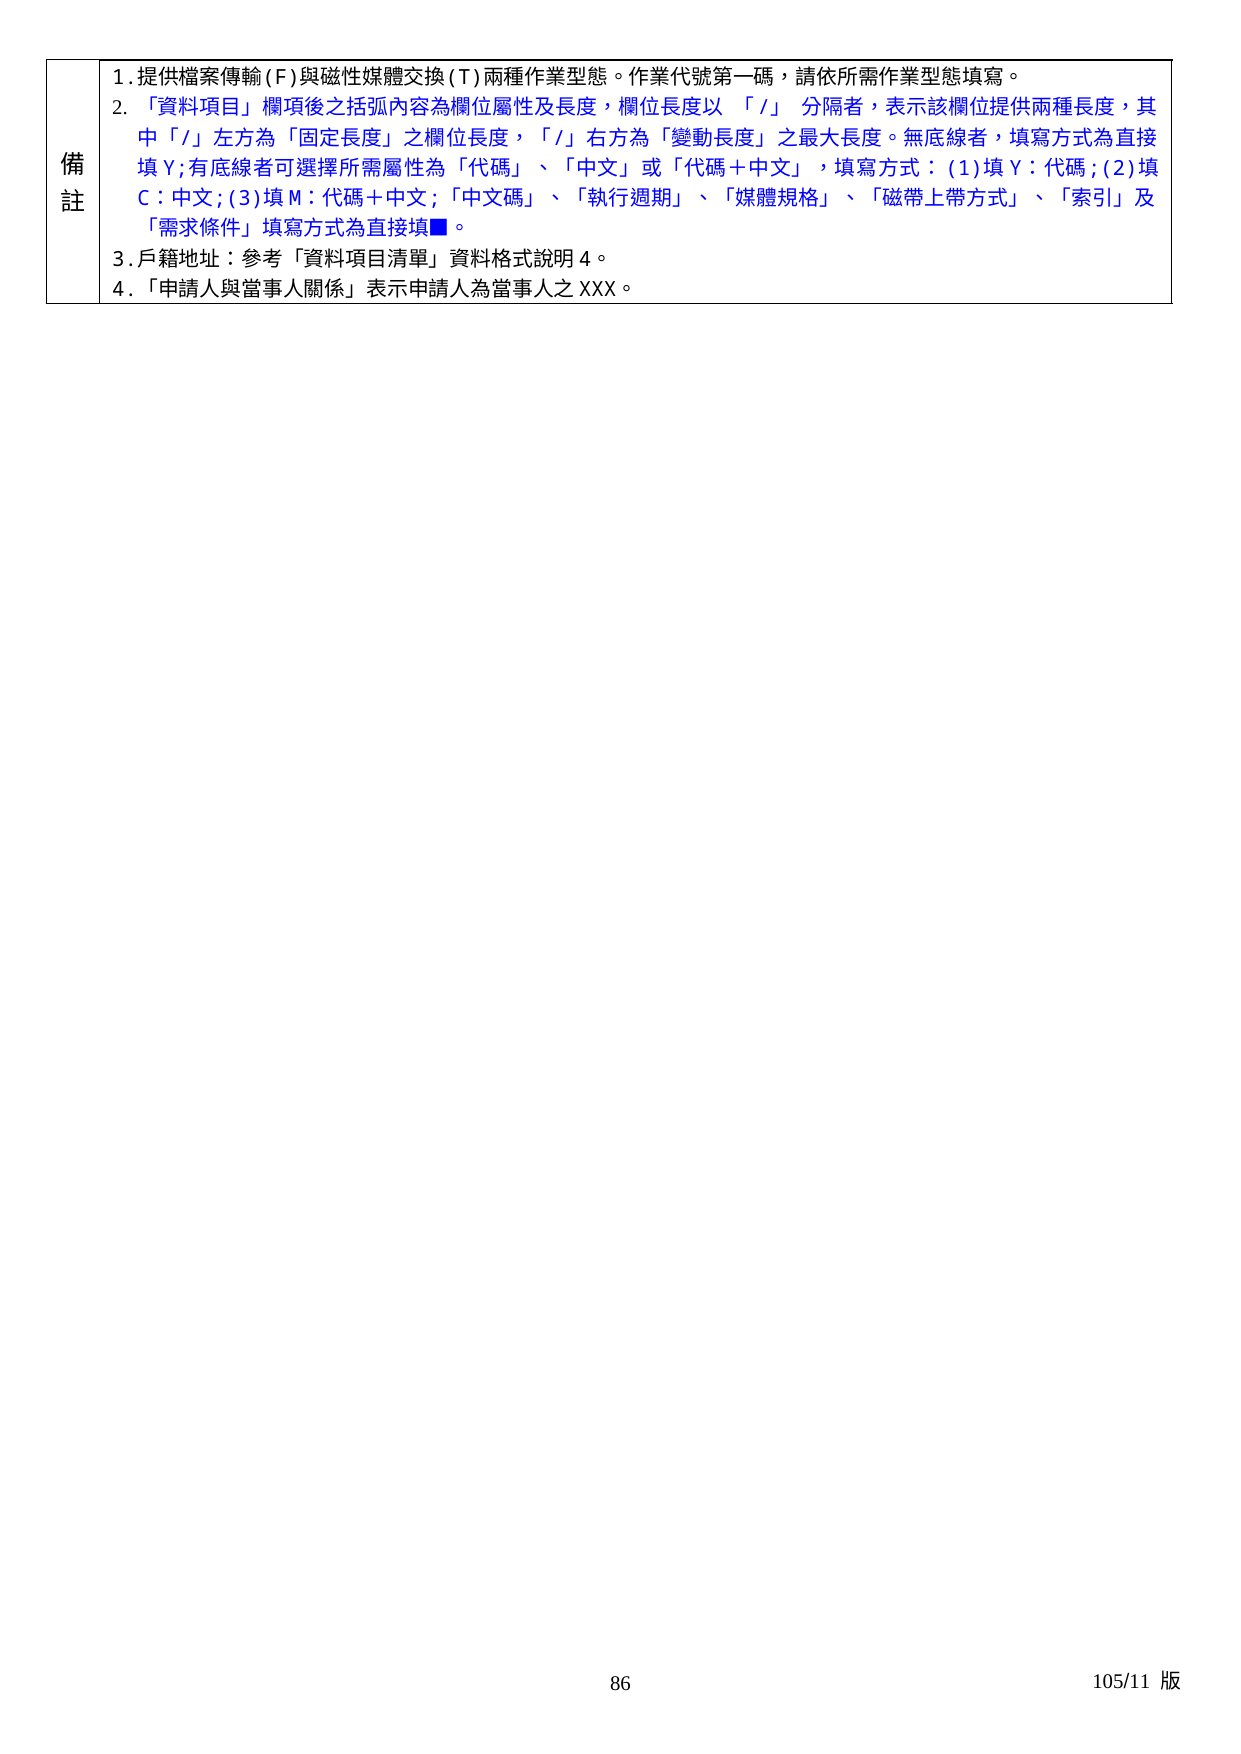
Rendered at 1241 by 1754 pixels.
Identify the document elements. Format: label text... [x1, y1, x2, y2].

table_cell 備註 [47, 60, 99, 302]
table_cell 提供檔案傳輸(F)與磁性媒體交換(T)兩種作業型態。作業代號第一碼，請依所需作業型態填寫。 「資料項目」欄項後之括弧內容為欄位屬性及長度，欄位長度以 「/」 分隔者，表示該欄位提供兩種長度，其中「/」左方為「固定長度」之欄位長度，「/」右方為「變動長度」之最大長度。無底線者，填寫方式為直接填Y;有底線者可選擇所需屬性為「代碼」、「中文」或「代碼＋中文」，填寫方式：(1)填Y：代碼;(2)填C：中文;(3)填M：代碼＋中文;「中文碼」、「執行週期」、「媒體規格」、「磁帶上帶方式」、「索引」及「需求條件」填寫方式為直接填■。 戶籍地址：參考「資料項目清單」資料格式說明4。 「申請人與當事人關係」表示申請人為當事人之XXX。 [100, 61, 1171, 302]
